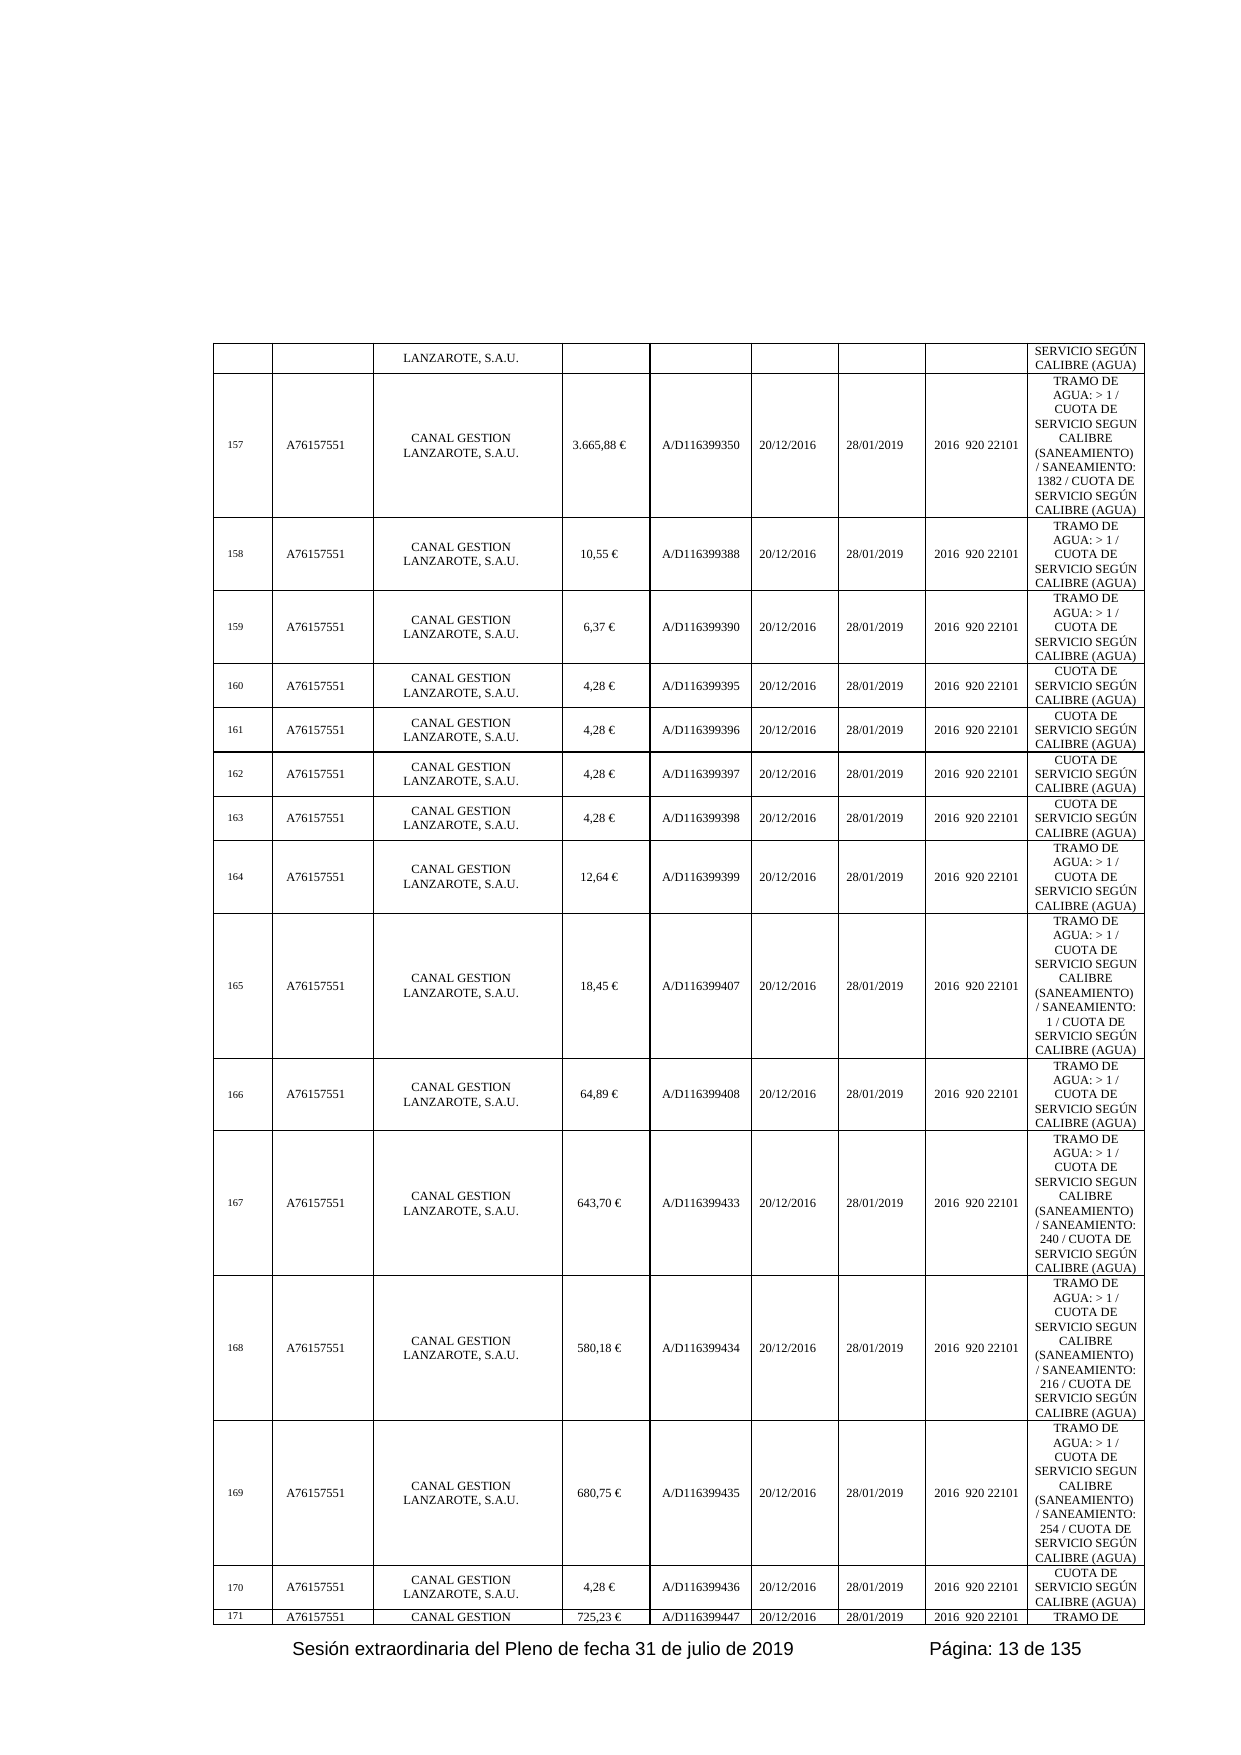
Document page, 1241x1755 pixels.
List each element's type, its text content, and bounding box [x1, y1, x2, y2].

table_cell 20/12/2016 [752, 1566, 838, 1609]
table_cell 28/01/2019 [839, 664, 925, 707]
table_cell A76157551 [273, 374, 373, 517]
table_cell 28/01/2019 [839, 1059, 925, 1130]
table_cell A/D116399350 [651, 374, 751, 517]
table_cell A/D116399397 [651, 753, 751, 796]
table_cell CUOTA DE SERVICIO SEGÚN CALIBRE (AGUA) [1028, 1566, 1144, 1609]
table_cell A/D116399408 [651, 1059, 751, 1130]
table_cell 2016 920 22101 [926, 1421, 1027, 1565]
table_cell 10,55 € [563, 518, 649, 590]
table_cell 28/01/2019 [839, 1131, 925, 1275]
table_cell CANAL GESTION LANZAROTE, S.A.U. [374, 1131, 562, 1275]
table_cell A76157551 [273, 914, 373, 1057]
table_cell A/D116399447 [651, 1610, 751, 1624]
table_cell CANAL GESTION LANZAROTE, S.A.U. [374, 708, 562, 751]
table_cell [563, 344, 649, 372]
table_cell 20/12/2016 [752, 591, 838, 663]
table_cell 28/01/2019 [839, 841, 925, 913]
table_cell 2016 920 22101 [926, 374, 1027, 517]
table_cell 580,18 € [563, 1276, 649, 1420]
table_cell A/D116399395 [651, 664, 751, 707]
table_cell A76157551 [273, 1610, 373, 1624]
table_cell A/D116399407 [651, 914, 751, 1057]
table_cell CANAL GESTION LANZAROTE, S.A.U. [374, 1059, 562, 1130]
table_cell 4,28 € [563, 797, 649, 840]
table_cell 2016 920 22101 [926, 1131, 1027, 1275]
table_cell 3.665,88 € [563, 374, 649, 517]
table_cell A/D116399390 [651, 591, 751, 663]
table_cell 18,45 € [563, 914, 649, 1057]
table_cell [752, 344, 838, 372]
table_cell CANAL GESTION LANZAROTE, S.A.U. [374, 1421, 562, 1565]
table_cell 12,64 € [563, 841, 649, 913]
table_cell 157 [214, 374, 272, 517]
table_cell 2016 920 22101 [926, 1059, 1027, 1130]
table_cell 165 [214, 914, 272, 1057]
table_cell 20/12/2016 [752, 841, 838, 913]
table_cell TRAMO DE AGUA: > 1 / CUOTA DE SERVICIO SEGÚN CALIBRE (AGUA) [1028, 518, 1144, 590]
table_cell A76157551 [273, 1131, 373, 1275]
table_cell 171 [214, 1610, 272, 1624]
table_cell 20/12/2016 [752, 1059, 838, 1130]
table_cell 20/12/2016 [752, 1276, 838, 1420]
table_cell 2016 920 22101 [926, 753, 1027, 796]
table_cell A76157551 [273, 1276, 373, 1420]
table_cell TRAMO DE AGUA: > 1 / CUOTA DE SERVICIO SEGUN CALIBRE (SANEAMIENTO) / SANEAMIENTO: 1 / CUOTA DE SERVICIO SEGÚN CALIBRE (AGUA) [1028, 914, 1144, 1057]
table_cell CANAL GESTION LANZAROTE, S.A.U. [374, 374, 562, 517]
table_cell 164 [214, 841, 272, 913]
table_cell 4,28 € [563, 753, 649, 796]
table_cell A/D116399436 [651, 1566, 751, 1609]
table_cell TRAMO DE AGUA: > 1 / CUOTA DE SERVICIO SEGUN CALIBRE (SANEAMIENTO) / SANEAMIENTO: 254 / CUOTA DE SERVICIO SEGÚN CALIBRE (AGUA) [1028, 1421, 1144, 1565]
table_cell 20/12/2016 [752, 708, 838, 751]
table_cell CUOTA DE SERVICIO SEGÚN CALIBRE (AGUA) [1028, 797, 1144, 840]
table_cell 28/01/2019 [839, 591, 925, 663]
table_cell 20/12/2016 [752, 753, 838, 796]
table_cell 20/12/2016 [752, 1610, 838, 1624]
table_cell 161 [214, 708, 272, 751]
table_cell 168 [214, 1276, 272, 1420]
table_cell 28/01/2019 [839, 1276, 925, 1420]
table_cell A/D116399435 [651, 1421, 751, 1565]
table_cell 169 [214, 1421, 272, 1565]
table_cell A76157551 [273, 841, 373, 913]
table_cell 20/12/2016 [752, 797, 838, 840]
table_cell CANAL GESTION LANZAROTE, S.A.U. [374, 518, 562, 590]
table_cell CANAL GESTION LANZAROTE, S.A.U. [374, 664, 562, 707]
table_cell A/D116399399 [651, 841, 751, 913]
table_cell 2016 920 22101 [926, 1566, 1027, 1609]
table_cell CANAL GESTION LANZAROTE, S.A.U. [374, 841, 562, 913]
table_cell 2016 920 22101 [926, 518, 1027, 590]
table_cell SERVICIO SEGÚN CALIBRE (AGUA) [1028, 344, 1144, 372]
table_cell A76157551 [273, 518, 373, 590]
table_cell TRAMO DE AGUA: > 1 / CUOTA DE SERVICIO SEGÚN CALIBRE (AGUA) [1028, 841, 1144, 913]
table_cell 643,70 € [563, 1131, 649, 1275]
table_cell 2016 920 22101 [926, 914, 1027, 1057]
table_cell 2016 920 22101 [926, 797, 1027, 840]
table_cell 2016 920 22101 [926, 708, 1027, 751]
table_cell 28/01/2019 [839, 708, 925, 751]
table_cell 28/01/2019 [839, 518, 925, 590]
table_cell 28/01/2019 [839, 1566, 925, 1609]
table_cell A76157551 [273, 591, 373, 663]
table_cell 20/12/2016 [752, 1131, 838, 1275]
table_cell A76157551 [273, 1421, 373, 1565]
table_cell CUOTA DE SERVICIO SEGÚN CALIBRE (AGUA) [1028, 753, 1144, 796]
table_cell A/D116399434 [651, 1276, 751, 1420]
table_cell A/D116399396 [651, 708, 751, 751]
table_cell 160 [214, 664, 272, 707]
table_cell 163 [214, 797, 272, 840]
table_cell CUOTA DE SERVICIO SEGÚN CALIBRE (AGUA) [1028, 664, 1144, 707]
table_cell TRAMO DE AGUA: > 1 / CUOTA DE SERVICIO SEGUN CALIBRE (SANEAMIENTO) / SANEAMIENTO: 1382 / CUOTA DE SERVICIO SEGÚN CALIBRE (AGUA) [1028, 374, 1144, 517]
table_cell [839, 344, 925, 372]
table_cell CUOTA DE SERVICIO SEGÚN CALIBRE (AGUA) [1028, 708, 1144, 751]
table_cell A76157551 [273, 1059, 373, 1130]
table_cell 4,28 € [563, 664, 649, 707]
table_cell CANAL GESTION LANZAROTE, S.A.U. [374, 914, 562, 1057]
table_cell A/D116399388 [651, 518, 751, 590]
table_cell 6,37 € [563, 591, 649, 663]
table_cell [273, 344, 373, 372]
table_cell CANAL GESTION LANZAROTE, S.A.U. [374, 1566, 562, 1609]
table_cell 166 [214, 1059, 272, 1130]
table_cell CANAL GESTION LANZAROTE, S.A.U. [374, 797, 562, 840]
table_cell 162 [214, 753, 272, 796]
table_cell 4,28 € [563, 708, 649, 751]
table_cell 20/12/2016 [752, 664, 838, 707]
table_cell TRAMO DE AGUA: > 1 / CUOTA DE SERVICIO SEGUN CALIBRE (SANEAMIENTO) / SANEAMIENTO: 240 / CUOTA DE SERVICIO SEGÚN CALIBRE (AGUA) [1028, 1131, 1144, 1275]
table_cell TRAMO DE AGUA: > 1 / CUOTA DE SERVICIO SEGUN CALIBRE (SANEAMIENTO) / SANEAMIENTO: 216 / CUOTA DE SERVICIO SEGÚN CALIBRE (AGUA) [1028, 1276, 1144, 1420]
table_cell 2016 920 22101 [926, 591, 1027, 663]
table_cell A76157551 [273, 797, 373, 840]
table_cell 170 [214, 1566, 272, 1609]
table_cell 28/01/2019 [839, 374, 925, 517]
table_cell CANAL GESTION LANZAROTE, S.A.U. [374, 591, 562, 663]
table_cell 2016 920 22101 [926, 841, 1027, 913]
table_cell 2016 920 22101 [926, 1610, 1027, 1624]
table_cell 20/12/2016 [752, 374, 838, 517]
table_cell CANAL GESTION LANZAROTE, S.A.U. [374, 1276, 562, 1420]
table_cell 28/01/2019 [839, 1421, 925, 1565]
table_cell 28/01/2019 [839, 1610, 925, 1624]
table_cell 28/01/2019 [839, 914, 925, 1057]
table_cell 20/12/2016 [752, 518, 838, 590]
table_cell 158 [214, 518, 272, 590]
table_cell 680,75 € [563, 1421, 649, 1565]
table_cell 725,23 € [563, 1610, 649, 1624]
table_cell A/D116399433 [651, 1131, 751, 1275]
table_cell A76157551 [273, 1566, 373, 1609]
table_cell 2016 920 22101 [926, 1276, 1027, 1420]
table_cell A76157551 [273, 708, 373, 751]
table_cell [926, 344, 1027, 372]
table_cell [651, 344, 751, 372]
table_cell 167 [214, 1131, 272, 1275]
table_cell [214, 344, 272, 372]
table_cell 28/01/2019 [839, 753, 925, 796]
table_cell CANAL GESTION LANZAROTE, S.A.U. [374, 753, 562, 796]
table_cell 20/12/2016 [752, 1421, 838, 1565]
table_cell LANZAROTE, S.A.U. [374, 344, 562, 372]
table_cell CANAL GESTION [374, 1610, 562, 1624]
table_cell 20/12/2016 [752, 914, 838, 1057]
table_cell TRAMO DE AGUA: > 1 / CUOTA DE SERVICIO SEGÚN CALIBRE (AGUA) [1028, 591, 1144, 663]
table_cell TRAMO DE [1028, 1610, 1144, 1624]
table_cell A/D116399398 [651, 797, 751, 840]
table_cell TRAMO DE AGUA: > 1 / CUOTA DE SERVICIO SEGÚN CALIBRE (AGUA) [1028, 1059, 1144, 1130]
table_cell 64,89 € [563, 1059, 649, 1130]
table_cell 4,28 € [563, 1566, 649, 1609]
table_cell A76157551 [273, 753, 373, 796]
table_cell 28/01/2019 [839, 797, 925, 840]
table_cell 159 [214, 591, 272, 663]
table_cell 2016 920 22101 [926, 664, 1027, 707]
table_cell A76157551 [273, 664, 373, 707]
